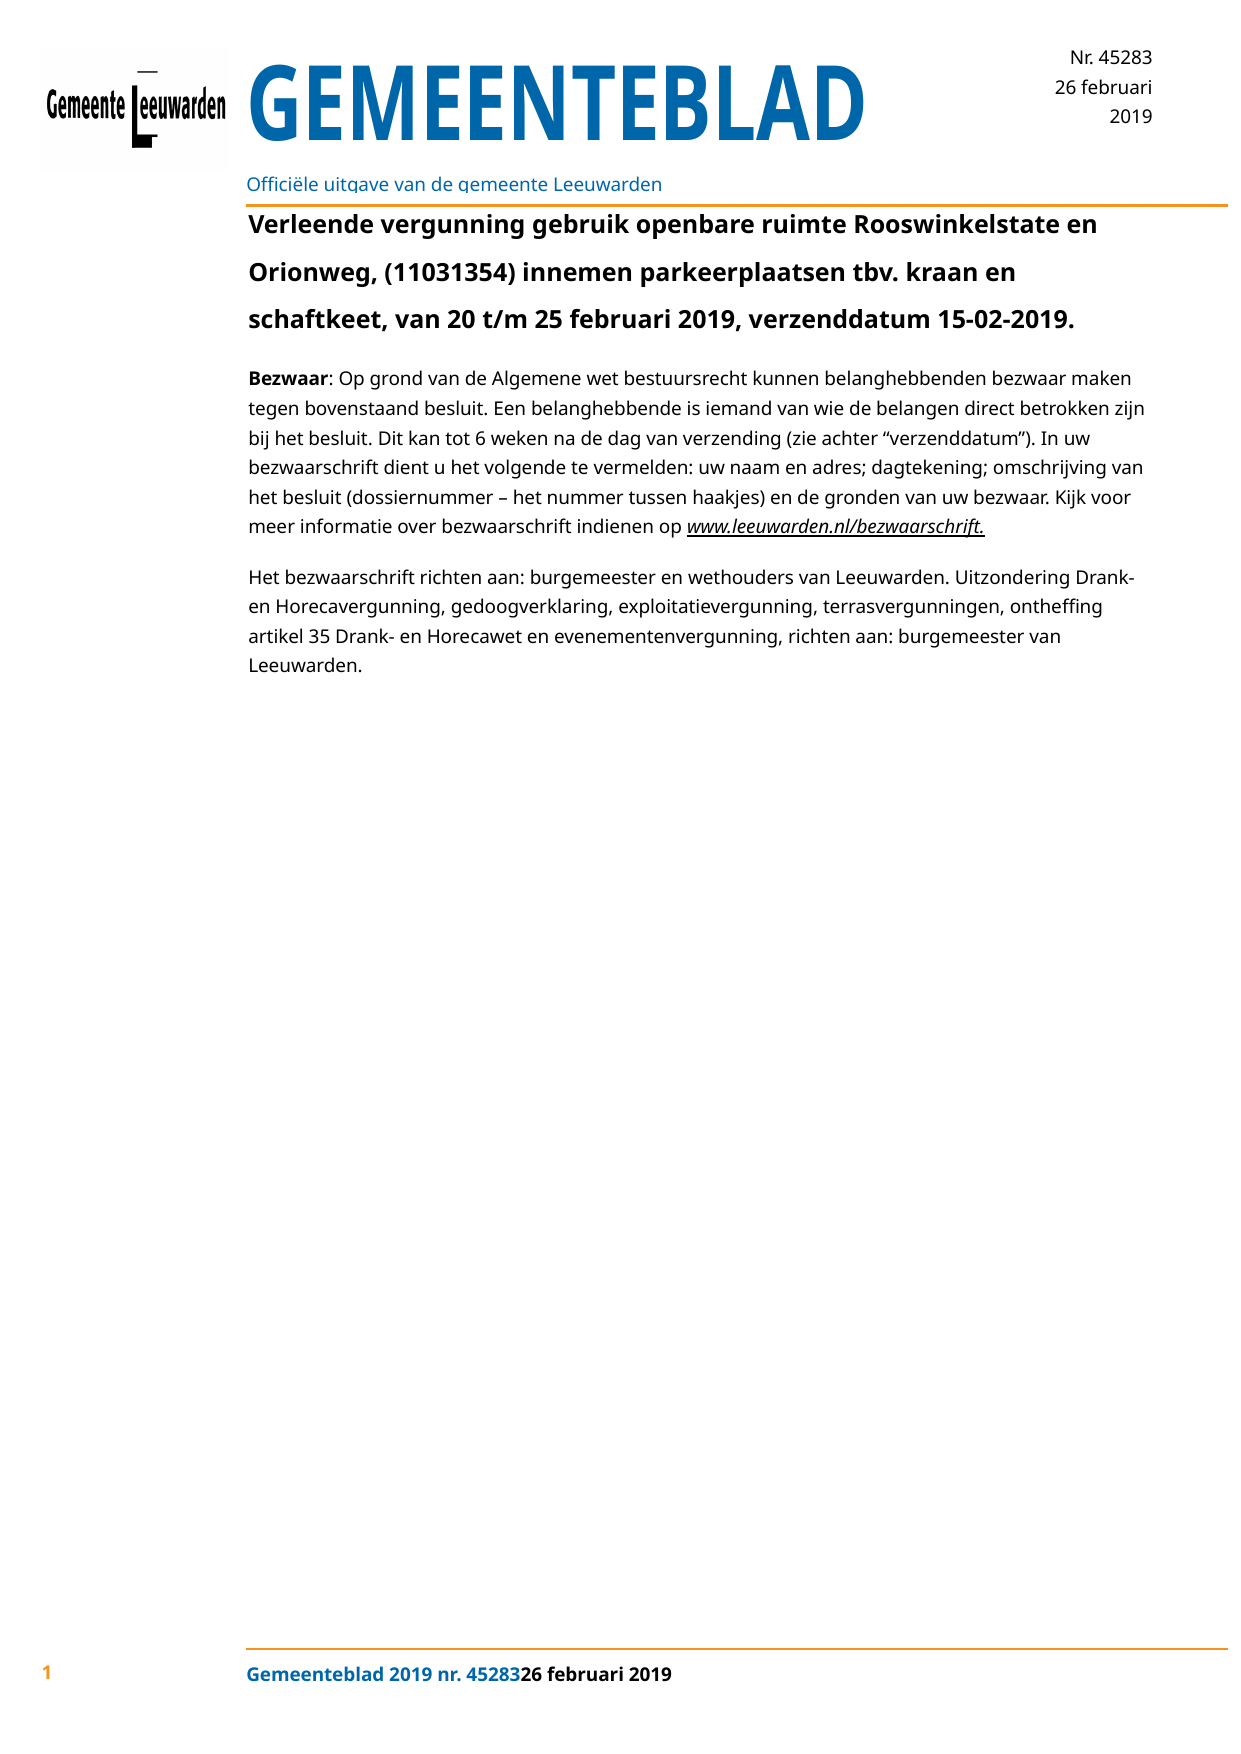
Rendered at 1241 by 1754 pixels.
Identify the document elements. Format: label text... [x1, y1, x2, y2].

text Bezwaar: Op grond van de Algemene wet bestuursrecht kunnen belanghebbenden bezwaar maken tegen bovenstaand besluit. Een belanghebbende is iemand van wie de belangen direct betrokken zijn bij het besluit. Dit kan tot 6 weken na de dag van verzending (zie achter “verzenddatum”). In uw bezwaarschrift dient u het volgende te vermelden: uw naam en adres; dagtekening; omschrijving van het besluit (dossiernummer – het nummer tussen haakjes) en de gronden van uw bezwaar. Kijk voor meer informatie over bezwaarschrift indienen op www.leeuwarden.nl/bezwaarschrift. [248, 366, 1152, 539]
text Het bezwaarschrift richten aan: burgemeester en wethouders van Leeuwarden. Uitzondering Drank- en Horecavergunning, gedoogverklaring, exploitatievergunning, terrasvergunningen, ontheffing artikel 35 Drank- en Horecawet en evenementenvergunning, richten aan: burgemeester van Leeuwarden. [248, 564, 1152, 678]
picture [41, 47, 231, 172]
text Verleende vergunning gebruik openbare ruimte Rooswinkelstate en Orionweg, (11031354) innemen parkeerplaatsen tbv. kraan en schaftkeet, van 20 t/m 25 februari 2019, verzenddatum 15-02-2019. [248, 207, 1152, 336]
